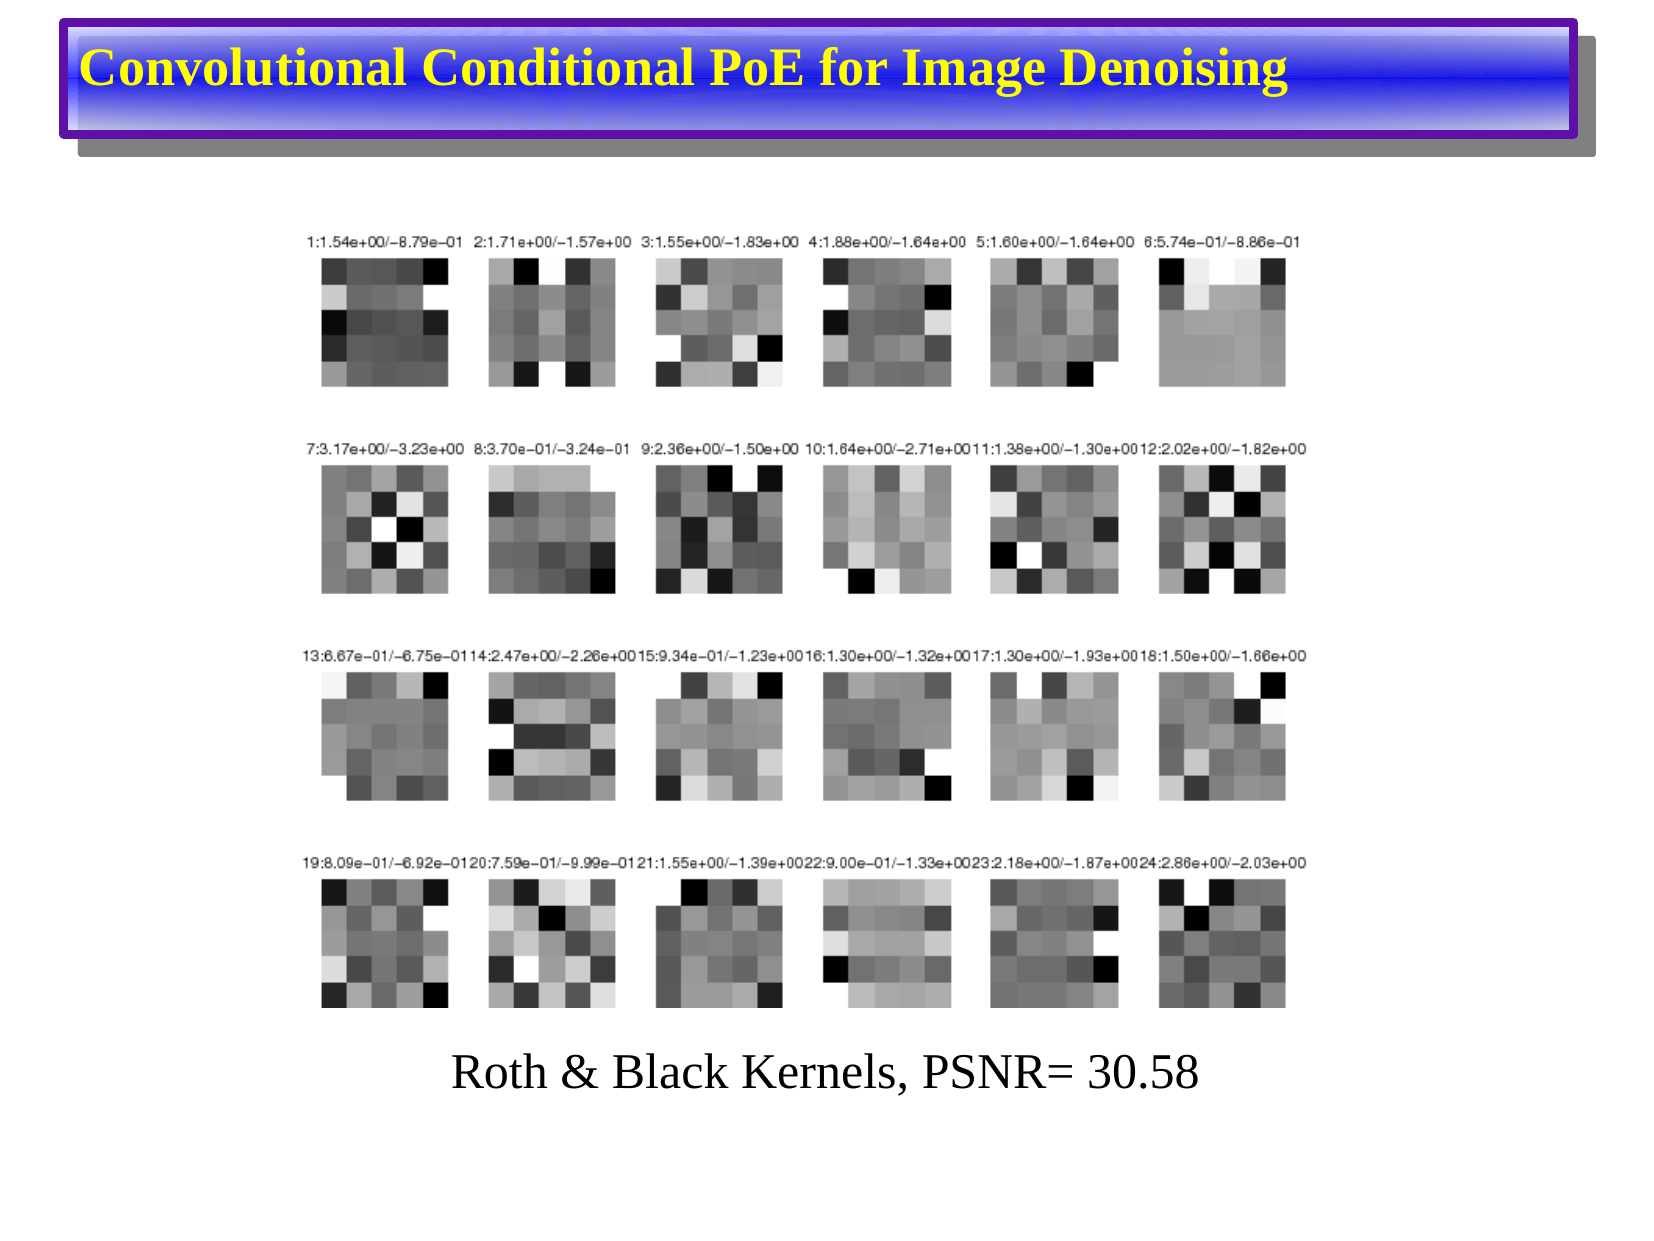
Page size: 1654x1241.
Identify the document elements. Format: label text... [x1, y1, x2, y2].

picture [300, 224, 1314, 1008]
text_box Convolutional Conditional PoE for Image Denoising [63, 22, 1574, 135]
text_box Roth & Black Kernels, PSNR= 30.58 [450, 1044, 1199, 1114]
